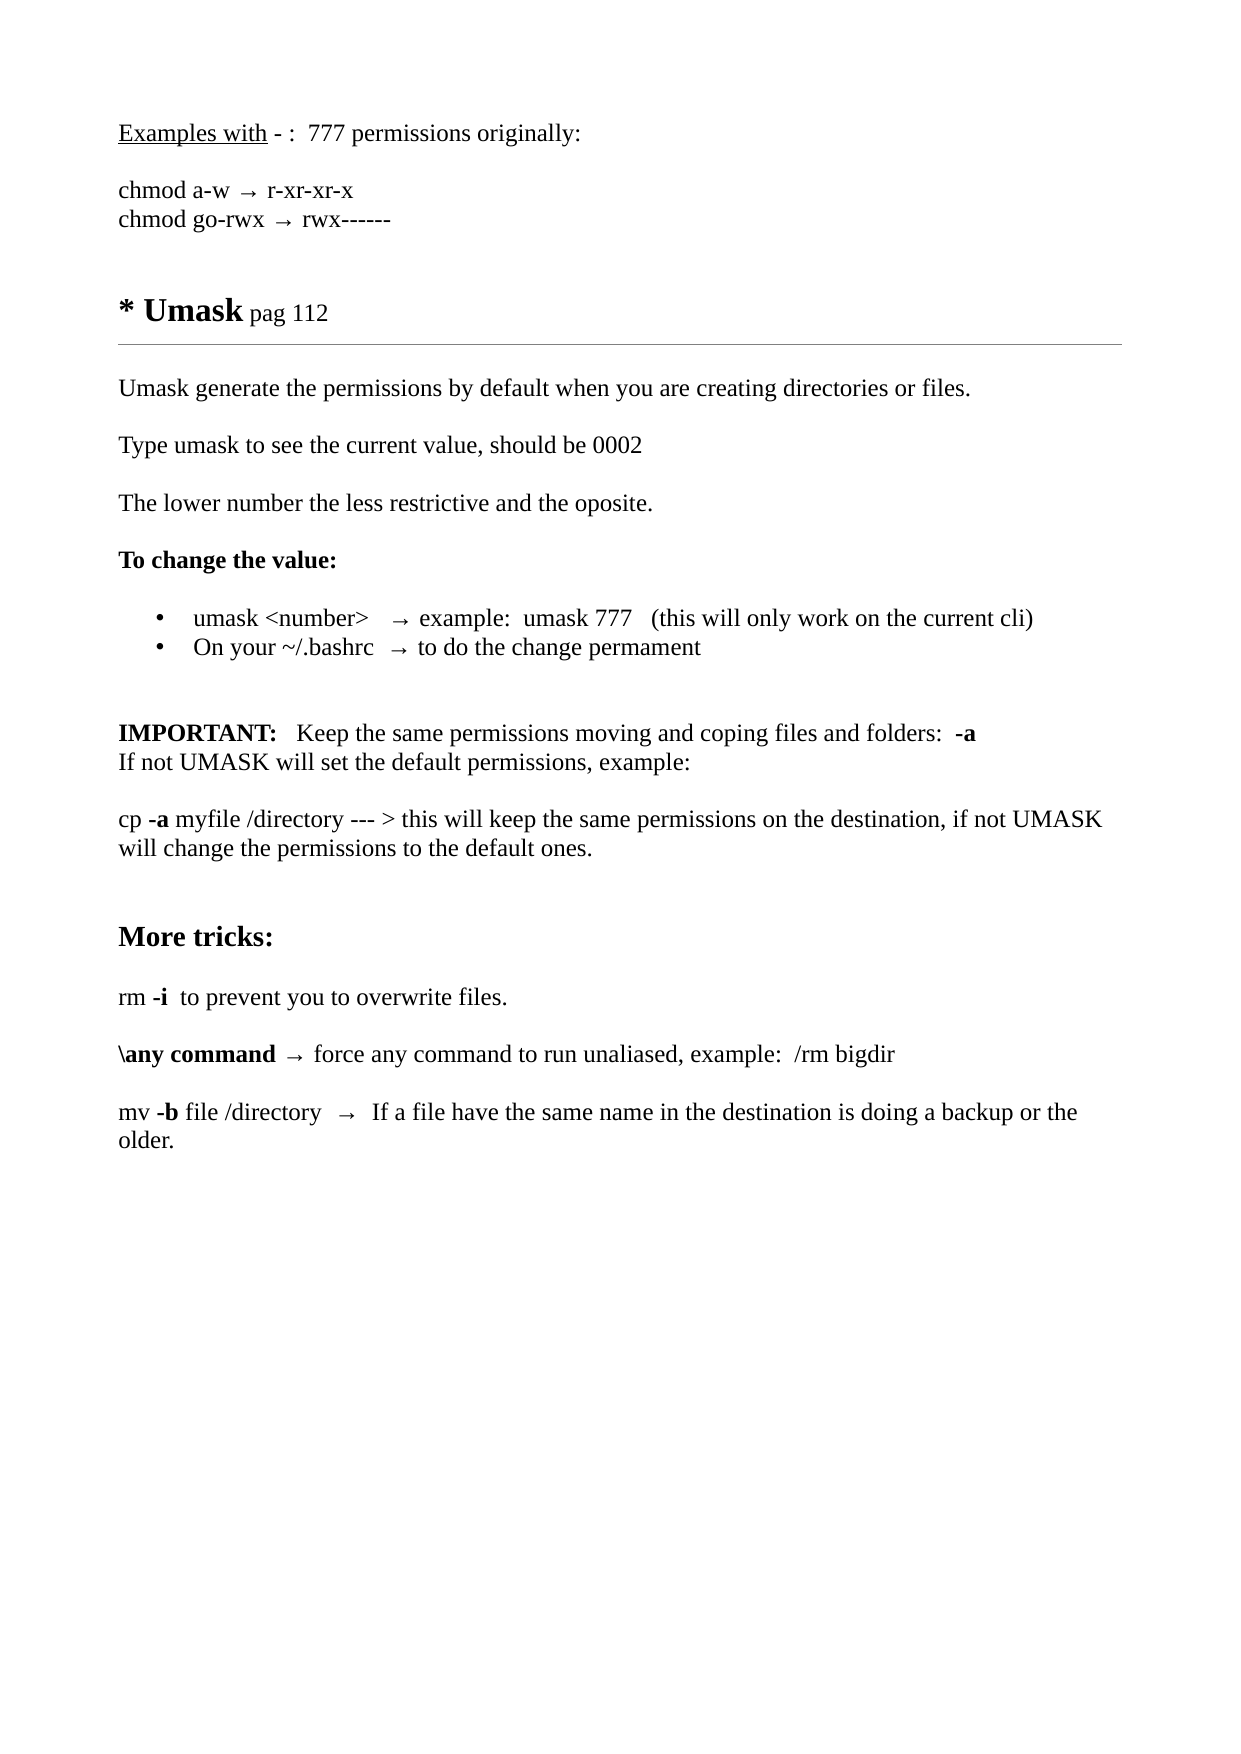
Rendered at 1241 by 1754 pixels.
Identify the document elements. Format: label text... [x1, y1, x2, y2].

text cp -a myfile /directory --- > this will keep the same permissions on the destination, if not UMASK will change the permissions to the default ones. [118, 804, 1122, 862]
text \any command → force any command to run unaliased, example: /rm bigdir [118, 1039, 1122, 1068]
text If not UMASK will set the default permissions, example: [118, 747, 1122, 776]
text Examples with - : 777 permissions originally: [118, 118, 1122, 147]
text mv -b file /directory → If a file have the same name in the destination is doing a backup or the older. [118, 1097, 1122, 1154]
text Umask generate the permissions by default when you are creating directories or files. [118, 373, 1122, 402]
text IMPORTANT: Keep the same permissions moving and coping files and folders: -a [118, 718, 1122, 747]
list On your ~/.bashrc → to do the change permament [156, 632, 1122, 661]
text The lower number the less restrictive and the oposite. [118, 488, 1122, 517]
text More tricks: [118, 919, 1122, 953]
text rm -i to prevent you to overwrite files. [118, 982, 1122, 1010]
text * Umask pag 112 [118, 291, 1122, 329]
text Type umask to see the current value, should be 0002 [118, 431, 1122, 459]
text chmod go-rwx → rwx------ [118, 204, 1122, 233]
text To change the value: [118, 546, 1122, 574]
text chmod a-w → r-xr-xr-x [118, 176, 1122, 204]
list umask <number> → example: umask 777 (this will only work on the current cli) [156, 603, 1122, 632]
